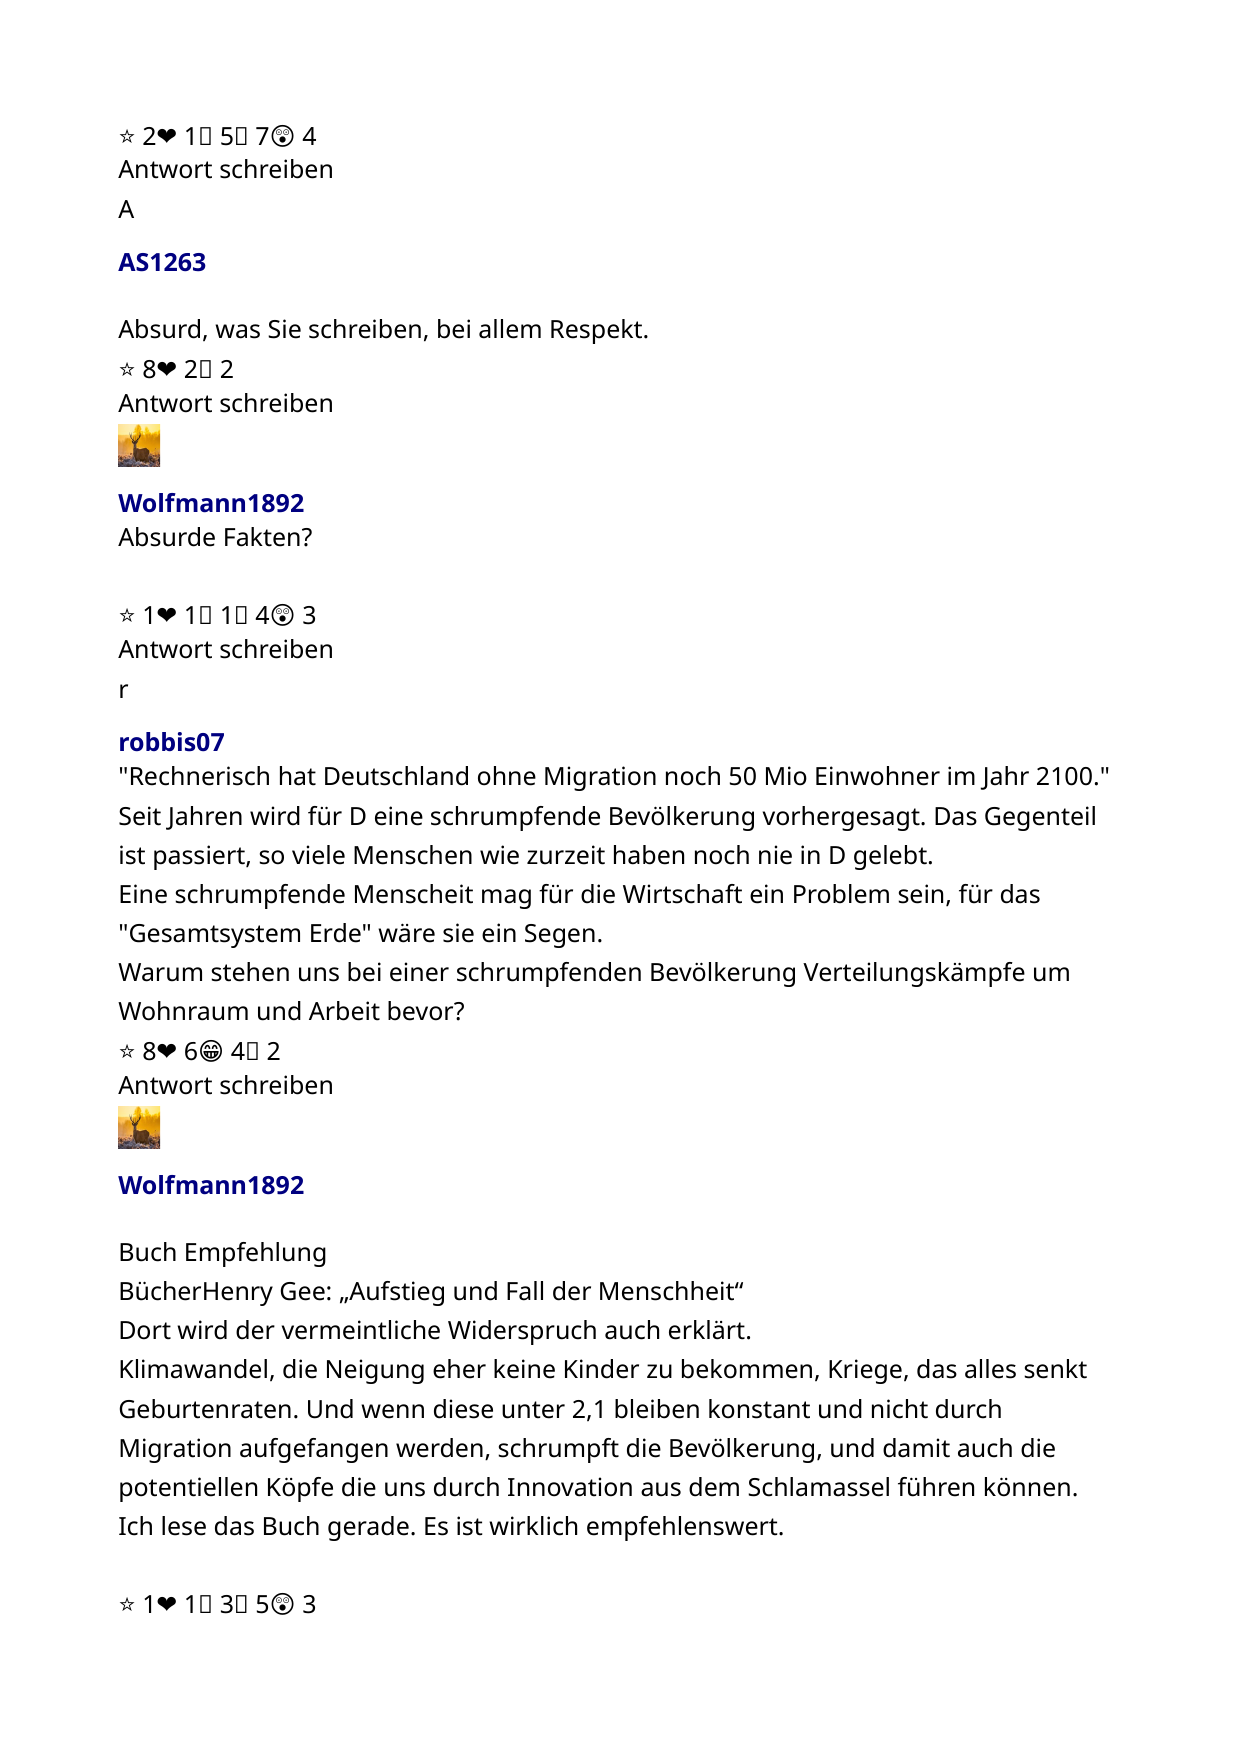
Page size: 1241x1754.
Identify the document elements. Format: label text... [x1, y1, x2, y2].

text Warum stehen uns bei einer schrumpfenden Bevölkerung Verteilungskämpfe um Wohnraum und Arbeit bevor? [118, 955, 1122, 1028]
text ⭐️ 1❤️ 1🙁 3🤨 5😲 3 [118, 1587, 1122, 1621]
text Dort wird der vermeintliche Widerspruch auch erklärt. [118, 1313, 1122, 1347]
text ⭐️ 2❤️ 1🙁 5🤨 7😲 4 [118, 118, 1122, 152]
text Absurd, was Sie schreiben, bei allem Respekt. [118, 312, 1122, 346]
text "Rechnerisch hat Deutschland ohne Migration noch 50 Mio Einwohner im Jahr 2100." [118, 759, 1122, 793]
text ⭐️ 1❤️ 1🙁 1🤨 4😲 3 [118, 598, 1122, 632]
text https://www.theguardian.com/… [118, 559, 1122, 593]
text Klimawandel, die Neigung eher keine Kinder zu bekommen, Kriege, das alles senkt Geburtenraten. Und wenn diese unter 2,1 bleiben konstant und nicht durch Migration aufgefangen werden, schrumpft die Bevölkerung, und damit auch die potentiellen Köpfe die uns durch Innovation aus dem Schlamassel führen können. [118, 1352, 1122, 1504]
text r [118, 671, 1122, 705]
text A [118, 191, 1122, 225]
text https://www.deutschlandfunkk… [118, 1548, 1122, 1582]
text Antwort schreiben [118, 632, 1122, 666]
text BücherHenry Gee: „Aufstieg und Fall der Menschheit“ [118, 1274, 1122, 1308]
text Absurde Fakten? [118, 520, 1122, 554]
subtitle Wolfmann1892 [118, 486, 1122, 520]
subtitle robbis07 [118, 725, 1122, 759]
text Antwort schreiben [118, 1067, 1122, 1101]
text Ich lese das Buch gerade. Es ist wirklich empfehlenswert. [118, 1509, 1122, 1543]
text ⭐️ 8❤️ 2🤨 2 [118, 351, 1122, 385]
text ⭐️ 8❤️ 6😁 4🤨 2 [118, 1033, 1122, 1067]
picture [118, 424, 161, 467]
subtitle Wolfmann1892 [118, 1167, 1122, 1202]
picture [118, 1106, 161, 1149]
text Seit Jahren wird für D eine schrumpfende Bevölkerung vorhergesagt. Das Gegenteil ist passiert, so viele Menschen wie zurzeit haben noch nie in D gelebt. [118, 798, 1122, 871]
text Antwort schreiben [118, 385, 1122, 419]
text Buch Empfehlung [118, 1234, 1122, 1269]
text Eine schrumpfende Menscheit mag für die Wirtschaft ein Problem sein, für das "Gesamtsystem Erde" wäre sie ein Segen. [118, 877, 1122, 950]
subtitle AS1263 [118, 245, 1122, 279]
text Antwort schreiben [118, 152, 1122, 186]
